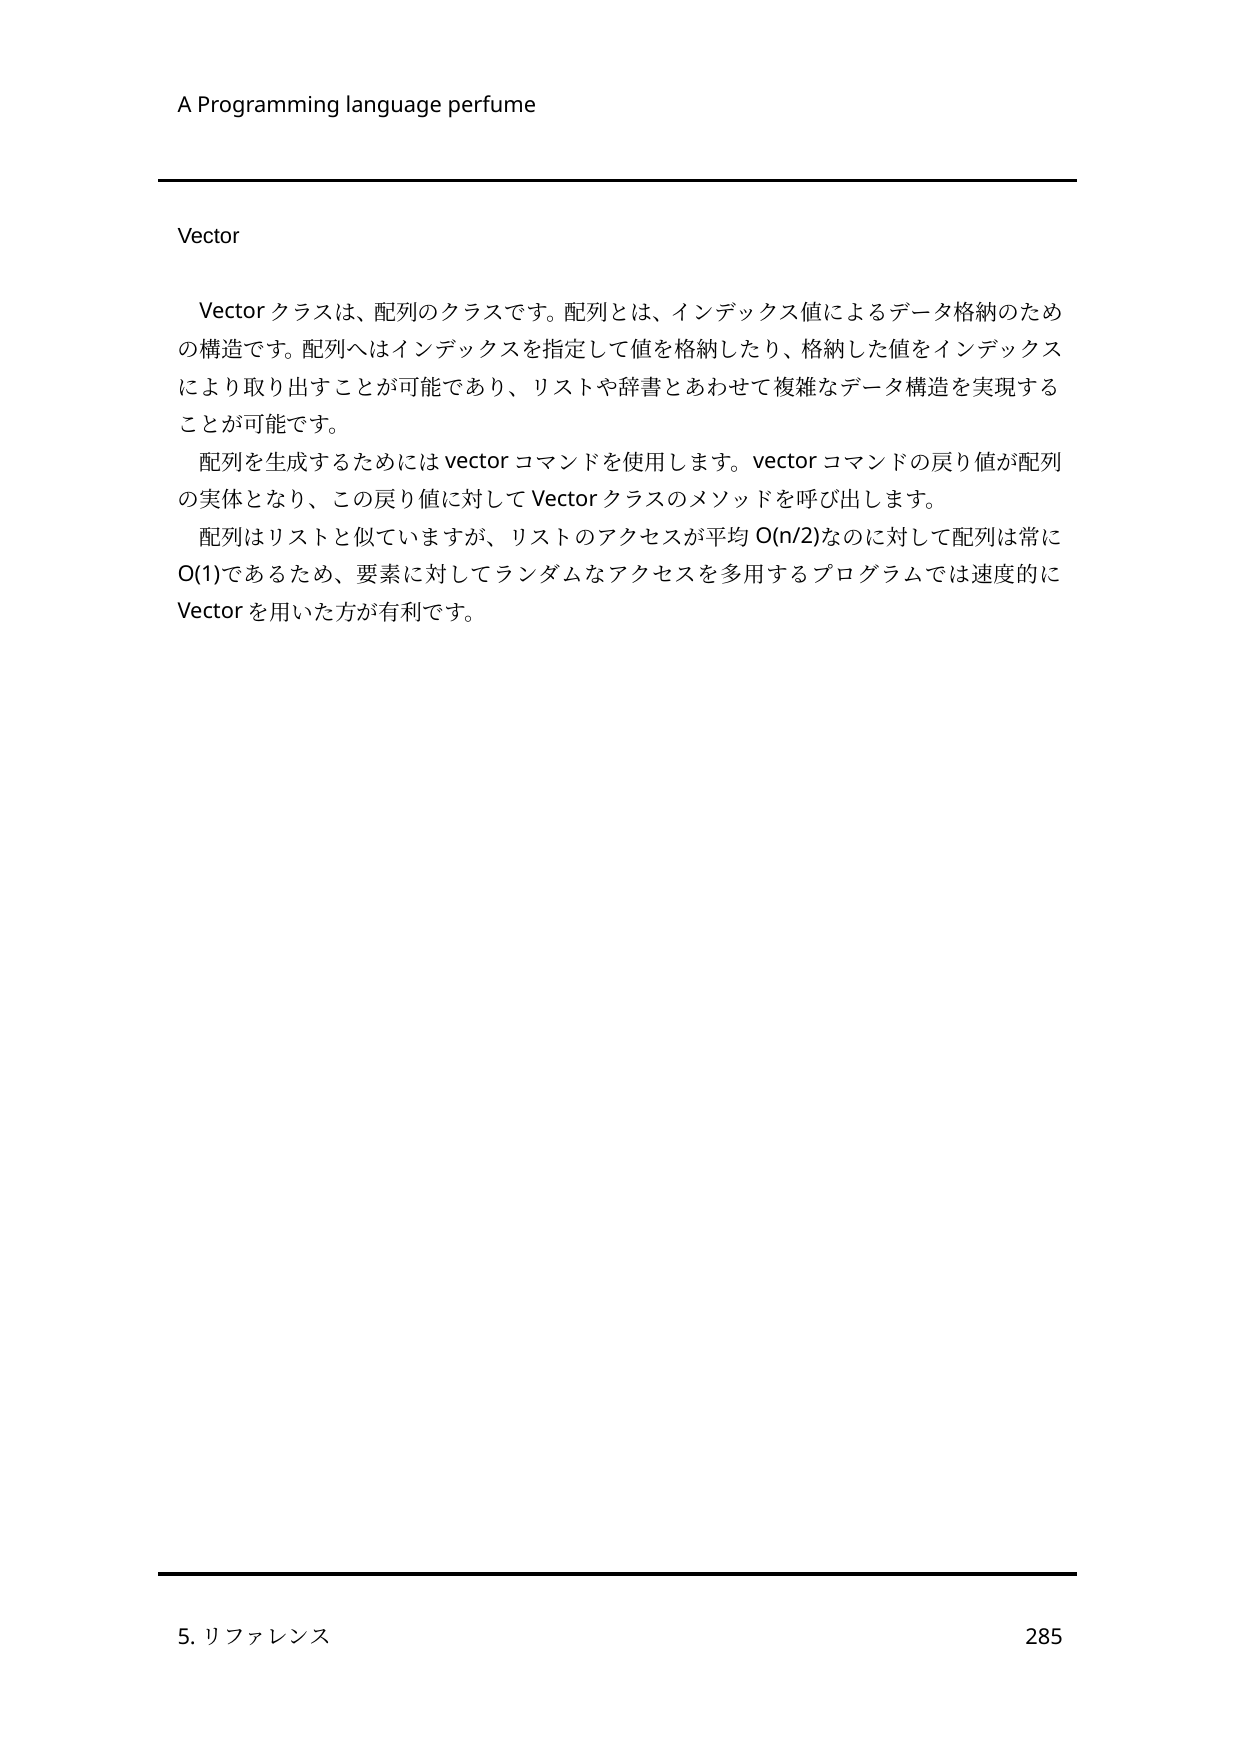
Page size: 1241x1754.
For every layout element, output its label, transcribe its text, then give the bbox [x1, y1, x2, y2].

text 配列を生成するためにはvectorコマンドを使用します。vectorコマンドの戻り値が配列の実体となり、この戻り値に対してVectorクラスのメソッドを呼び出します。 [177, 442, 1063, 517]
text Vectorクラスは、配列のクラスです。配列とは、インデックス値によるデータ格納のための構造です。配列へはインデックスを指定して値を格納したり、格納した値をインデックスにより取り出すことが可能であり、リストや辞書とあわせて複雑なデータ構造を実現することが可能です。 [177, 292, 1063, 442]
subtitle Vector [177, 217, 1063, 254]
text 配列はリストと似ていますが、リストのアクセスが平均O(n/2)なのに対して配列は常にO(1)であるため、要素に対してランダムなアクセスを多用するプログラムでは速度的にVectorを用いた方が有利です。 [177, 517, 1063, 629]
